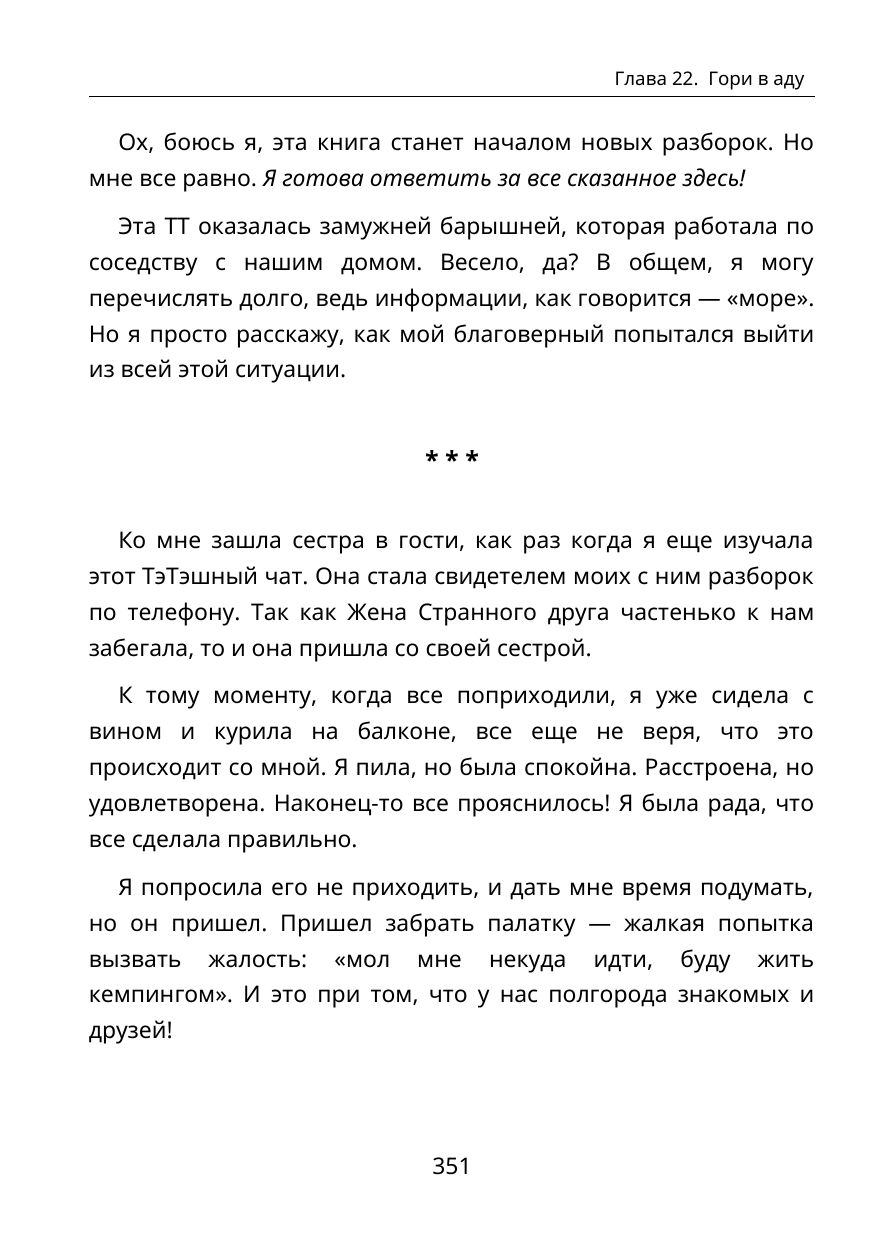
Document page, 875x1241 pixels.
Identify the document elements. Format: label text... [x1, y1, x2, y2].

text Эта ТТ оказалась замужней барышней, которая работала по соседству с нашим домом. Весело, да? В общем, я могу перечислять долго, ведь информации, как говорится — «море». Но я просто расскажу, как мой благоверный попытался выйти из всей этой ситуации. [88, 210, 815, 385]
text Ох, боюсь я, эта книга станет началом новых разборок. Но мне все равно. Я готова ответить за все сказанное здесь! [88, 126, 815, 193]
subtitle * * * [88, 443, 815, 477]
text Я попросила его не приходить, и дать мне время подумать, но он пришел. Пришел забрать палатку — жалкая попытка вызвать жалость: «мол мне некуда идти, буду жить кемпингом». И это при том, что у нас полгорода знакомых и друзей! [88, 871, 815, 1046]
text Ко мне зашла сестра в гости, как раз когда я еще изучала этот ТэТэшный чат. Она стала свидетелем моих с ним разборок по телефону. Так как Жена Странного друга частенько к нам забегала, то и она пришла со своей сестрой. [88, 524, 815, 663]
text К тому моменту, когда все поприходили, я уже сидела с вином и курила на балконе, все еще не веря, что это происходит со мной. Я пила, но была спокойна. Расстроена, но удовлетворена. Наконец-то все прояснилось! Я была рада, что все сделала правильно. [88, 679, 815, 854]
